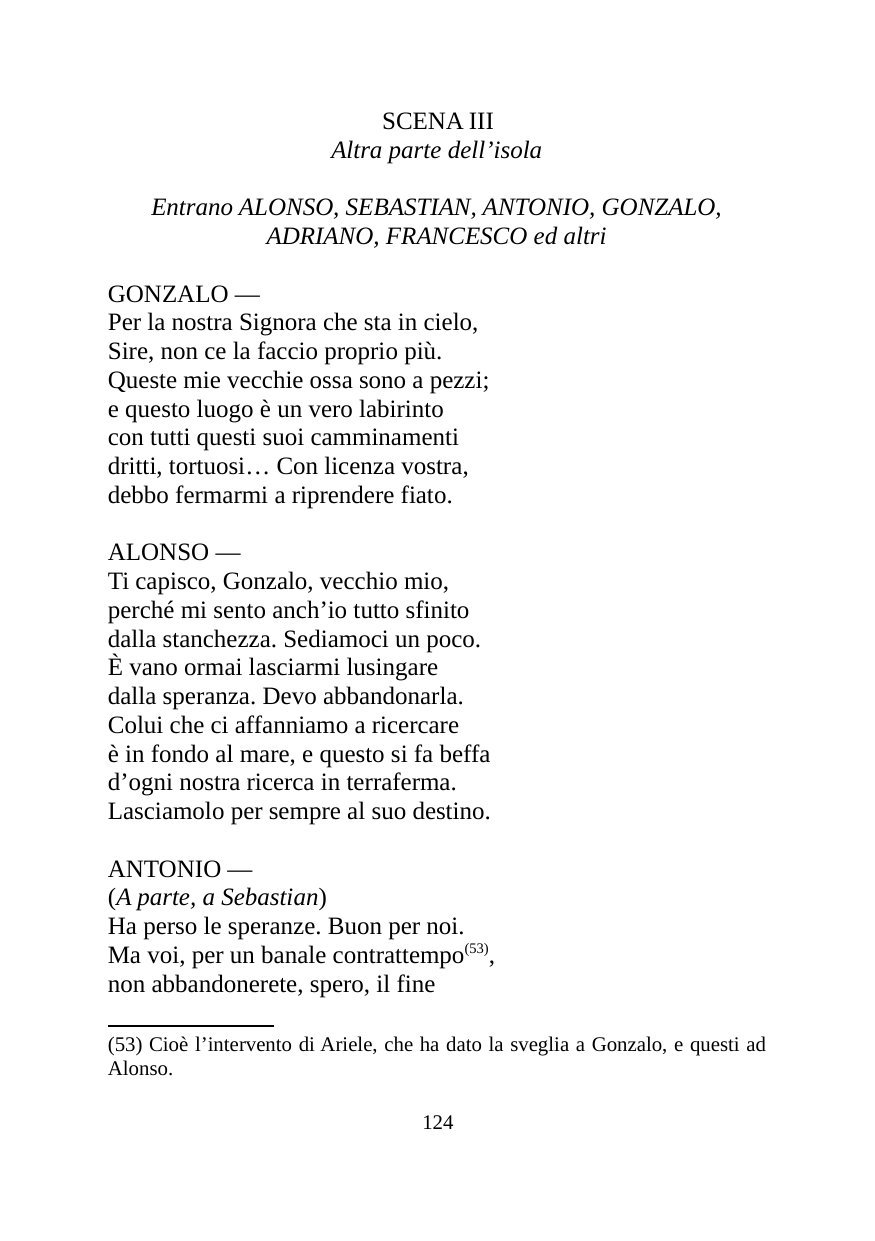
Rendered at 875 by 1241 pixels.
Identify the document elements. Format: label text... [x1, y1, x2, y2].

text dritti, tortuosi… Con licenza vostra, [108, 451, 768, 480]
text (A parte, a Sebastian) [108, 882, 768, 911]
text con tutti questi suoi camminamenti [108, 422, 768, 451]
text Ti capisco, Gonzalo, vecchio mio, [108, 566, 768, 595]
text GONZALO — [108, 279, 768, 307]
text perché mi sento anch’io tutto sfinito [108, 595, 768, 624]
text ALONSO — [108, 537, 768, 566]
text Colui che ci affanniamo a ricercare [108, 710, 768, 739]
text e questo luogo è un vero labirinto [108, 394, 768, 422]
subtitle SCENA III [108, 106, 768, 135]
text È vano ormai lasciarmi lusingare [108, 652, 768, 681]
text Altra parte dell’isola [108, 135, 768, 164]
text dalla stanchezza. Sediamoci un poco. [108, 624, 768, 652]
text è in fondo al mare, e questo si fa beffa [108, 739, 768, 767]
text Sire, non ce la faccio proprio più. [108, 336, 768, 365]
text dalla speranza. Devo abbandonarla. [108, 681, 768, 710]
text debbo fermarmi a riprendere fiato. [108, 480, 768, 509]
text Entrano ALONSO, SEBASTIAN, ANTONIO, GONZALO, ADRIANO, FRANCESCO ed altri [108, 192, 768, 250]
text Per la nostra Signora che sta in cielo, [108, 307, 768, 336]
text d’ogni nostra ricerca in terraferma. [108, 767, 768, 796]
text Queste mie vecchie ossa sono a pezzi; [108, 365, 768, 394]
text Lasciamolo per sempre al suo destino. [108, 796, 768, 825]
text non abbandonerete, spero, il fine [108, 969, 768, 997]
text ANTONIO — [108, 854, 768, 882]
text Ha perso le speranze. Buon per noi. [108, 911, 768, 940]
text Ma voi, per un banale contrattempo, [108, 940, 768, 969]
text Cioè l’intervento di Ariele, che ha dato la sveglia a Gonzalo, e questi ad Alonso. [108, 1032, 768, 1080]
